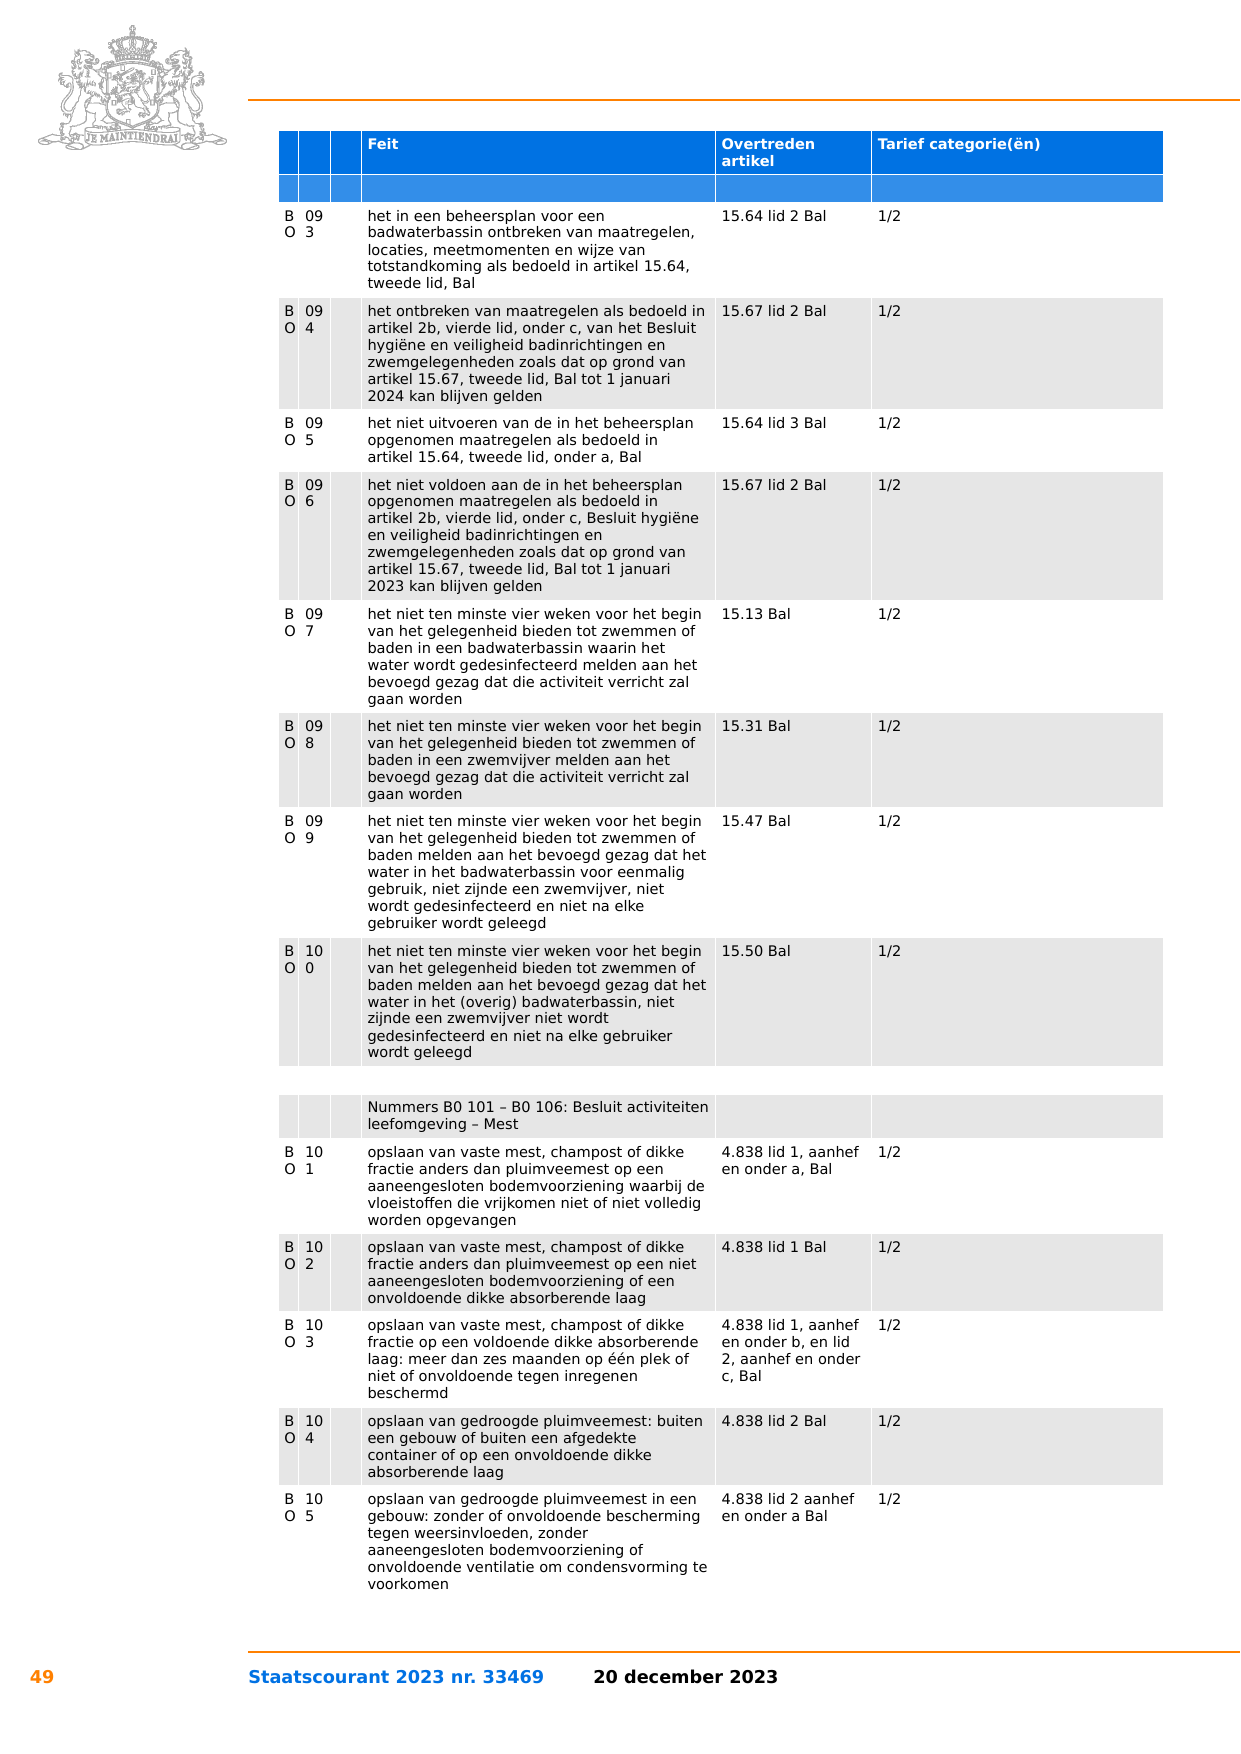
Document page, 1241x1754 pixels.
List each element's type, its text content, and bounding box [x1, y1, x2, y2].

table_cell 1/2 [872, 1313, 1163, 1407]
table_cell [331, 809, 361, 937]
table_cell [331, 1486, 361, 1597]
table_cell 104 [299, 1408, 330, 1485]
table_cell [299, 175, 330, 202]
table_cell 102 [299, 1234, 330, 1311]
table_cell [331, 601, 361, 712]
table_cell [331, 1095, 361, 1138]
table_cell BO [279, 203, 298, 297]
table_cell BO [279, 1139, 298, 1233]
table_cell 15.31 Bal [716, 713, 871, 807]
table_cell [279, 1067, 298, 1093]
table_cell 15.67 lid 2 Bal [716, 298, 871, 409]
table_cell BO [279, 938, 298, 1066]
table_cell 101 [299, 1139, 330, 1233]
table_cell [716, 1067, 871, 1093]
table_cell BO [279, 298, 298, 409]
table_header [299, 131, 330, 174]
table_cell 1/2 [872, 298, 1163, 409]
table_cell het niet ten minste vier weken voor het begin van het gelegenheid bieden tot zwemmen of baden in een zwemvijver melden aan het bevoegd gezag dat die activiteit verricht zal gaan worden [362, 713, 715, 807]
table_cell het ontbreken van maatregelen als bedoeld in artikel 2b, vierde lid, onder c, van het Besluit hygiëne en veiligheid badinrichtingen en zwemgelegenheden zoals dat op grond van artikel 15.67, tweede lid, Bal tot 1 januari 2024 kan blijven gelden [362, 298, 715, 409]
table_cell het niet ten minste vier weken voor het begin van het gelegenheid bieden tot zwemmen of baden melden aan het bevoegd gezag dat het water in het (overig) badwaterbassin, niet zijnde een zwemvijver niet wordt gedesinfecteerd en niet na elke gebruiker wordt geleegd [362, 938, 715, 1066]
table_cell BO [279, 1486, 298, 1597]
table_cell 1/2 [872, 938, 1163, 1066]
table_cell 097 [299, 601, 330, 712]
table_cell opslaan van vaste mest, champost of dikke fractie anders dan pluimveemest op een aaneengesloten bodemvoorziening waarbij de vloeistoffen die vrijkomen niet of niet volledig worden opgevangen [362, 1139, 715, 1233]
table_cell 095 [299, 410, 330, 471]
table_cell 4.838 lid 2 aanhef en onder a Bal [716, 1486, 871, 1597]
table_cell 15.64 lid 3 Bal [716, 410, 871, 471]
table_cell 15.64 lid 2 Bal [716, 203, 871, 297]
table_cell BO [279, 1234, 298, 1311]
table_cell 1/2 [872, 809, 1163, 937]
table_cell opslaan van gedroogde pluimveemest: buiten een gebouw of buiten een afgedekte container of op een onvoldoende dikke absorberende laag [362, 1408, 715, 1485]
table_cell 099 [299, 809, 330, 937]
table_cell het niet ten minste vier weken voor het begin van het gelegenheid bieden tot zwemmen of baden melden aan het bevoegd gezag dat het water in het badwaterbassin voor eenmalig gebruik, niet zijnde een zwemvijver, niet wordt gedesinfecteerd en niet na elke gebruiker wordt geleegd [362, 809, 715, 937]
table_cell [872, 175, 1163, 202]
table_cell 4.838 lid 2 Bal [716, 1408, 871, 1485]
table_cell 093 [299, 203, 330, 297]
table_cell [362, 175, 715, 202]
picture [38, 25, 227, 150]
table_cell [331, 1313, 361, 1407]
table_cell 15.67 lid 2 Bal [716, 472, 871, 600]
table_cell BO [279, 472, 298, 600]
table_header Overtreden artikel [716, 131, 871, 174]
table_cell [331, 410, 361, 471]
table_cell [331, 472, 361, 600]
table_cell Nummers B0 101 – B0 106: Besluit activiteiten leefomgeving – Mest [362, 1095, 715, 1138]
table_cell 1/2 [872, 601, 1163, 712]
table_cell [362, 1067, 715, 1093]
table_cell het niet ten minste vier weken voor het begin van het gelegenheid bieden tot zwemmen of baden in een badwaterbassin waarin het water wordt gedesinfecteerd melden aan het bevoegd gezag dat die activiteit verricht zal gaan worden [362, 601, 715, 712]
table_cell [331, 1234, 361, 1311]
table_cell 1/2 [872, 1139, 1163, 1233]
table_cell 1/2 [872, 410, 1163, 471]
table_cell opslaan van vaste mest, champost of dikke fractie anders dan pluimveemest op een niet aaneengesloten bodemvoorziening of een onvoldoende dikke absorberende laag [362, 1234, 715, 1311]
table_cell 15.50 Bal [716, 938, 871, 1066]
table_cell [872, 1067, 1163, 1093]
table_cell 15.13 Bal [716, 601, 871, 712]
table_cell BO [279, 713, 298, 807]
table_cell 094 [299, 298, 330, 409]
table_cell het niet voldoen aan de in het beheersplan opgenomen maatregelen als bedoeld in artikel 2b, vierde lid, onder c, Besluit hygiëne en veiligheid badinrichtingen en zwemgelegenheden zoals dat op grond van artikel 15.67, tweede lid, Bal tot 1 januari 2023 kan blijven gelden [362, 472, 715, 600]
table_cell opslaan van vaste mest, champost of dikke fractie op een voldoende dikke absorberende laag: meer dan zes maanden op één plek of niet of onvoldoende tegen inregenen beschermd [362, 1313, 715, 1407]
table_header [279, 131, 298, 174]
table_cell 105 [299, 1486, 330, 1597]
table_cell het in een beheersplan voor een badwaterbassin ontbreken van maatregelen, locaties, meetmomenten en wijze van totstandkoming als bedoeld in artikel 15.64, tweede lid, Bal [362, 203, 715, 297]
table_cell [331, 713, 361, 807]
table_cell 4.838 lid 1 Bal [716, 1234, 871, 1311]
table_header Tarief categorie(ën) [872, 131, 1163, 174]
table_cell BO [279, 601, 298, 712]
table_header Feit [362, 131, 715, 174]
table_cell [331, 1139, 361, 1233]
table_cell 098 [299, 713, 330, 807]
table_cell [716, 1095, 871, 1138]
table_cell 1/2 [872, 1486, 1163, 1597]
table_cell BO [279, 1408, 298, 1485]
table_cell [331, 938, 361, 1066]
table_cell opslaan van gedroogde pluimveemest in een gebouw: zonder of onvoldoende bescherming tegen weersinvloeden, zonder aaneengesloten bodemvoorziening of onvoldoende ventilatie om condensvorming te voorkomen [362, 1486, 715, 1597]
table_cell 1/2 [872, 1408, 1163, 1485]
table_cell BO [279, 410, 298, 471]
table_cell 4.838 lid 1, aanhef en onder a, Bal [716, 1139, 871, 1233]
table_cell [716, 175, 871, 202]
table_cell [331, 298, 361, 409]
table_cell [299, 1067, 330, 1093]
table_cell [331, 175, 361, 202]
table_cell 15.47 Bal [716, 809, 871, 937]
table_cell 100 [299, 938, 330, 1066]
table_cell BO [279, 1313, 298, 1407]
table_cell [299, 1095, 330, 1138]
table_cell 1/2 [872, 203, 1163, 297]
table_cell het niet uitvoeren van de in het beheersplan opgenomen maatregelen als bedoeld in artikel 15.64, tweede lid, onder a, Bal [362, 410, 715, 471]
table_cell [279, 1095, 298, 1138]
table_cell 1/2 [872, 1234, 1163, 1311]
table_cell 103 [299, 1313, 330, 1407]
table_cell [872, 1095, 1163, 1138]
table_cell [331, 203, 361, 297]
table_cell 096 [299, 472, 330, 600]
table_header [331, 131, 361, 174]
table_cell [279, 175, 298, 202]
table_cell [331, 1067, 361, 1093]
table_cell 4.838 lid 1, aanhef en onder b, en lid 2, aanhef en onder c, Bal [716, 1313, 871, 1407]
table_cell BO [279, 809, 298, 937]
table_cell 1/2 [872, 713, 1163, 807]
table_cell 1/2 [872, 472, 1163, 600]
table_cell [331, 1408, 361, 1485]
